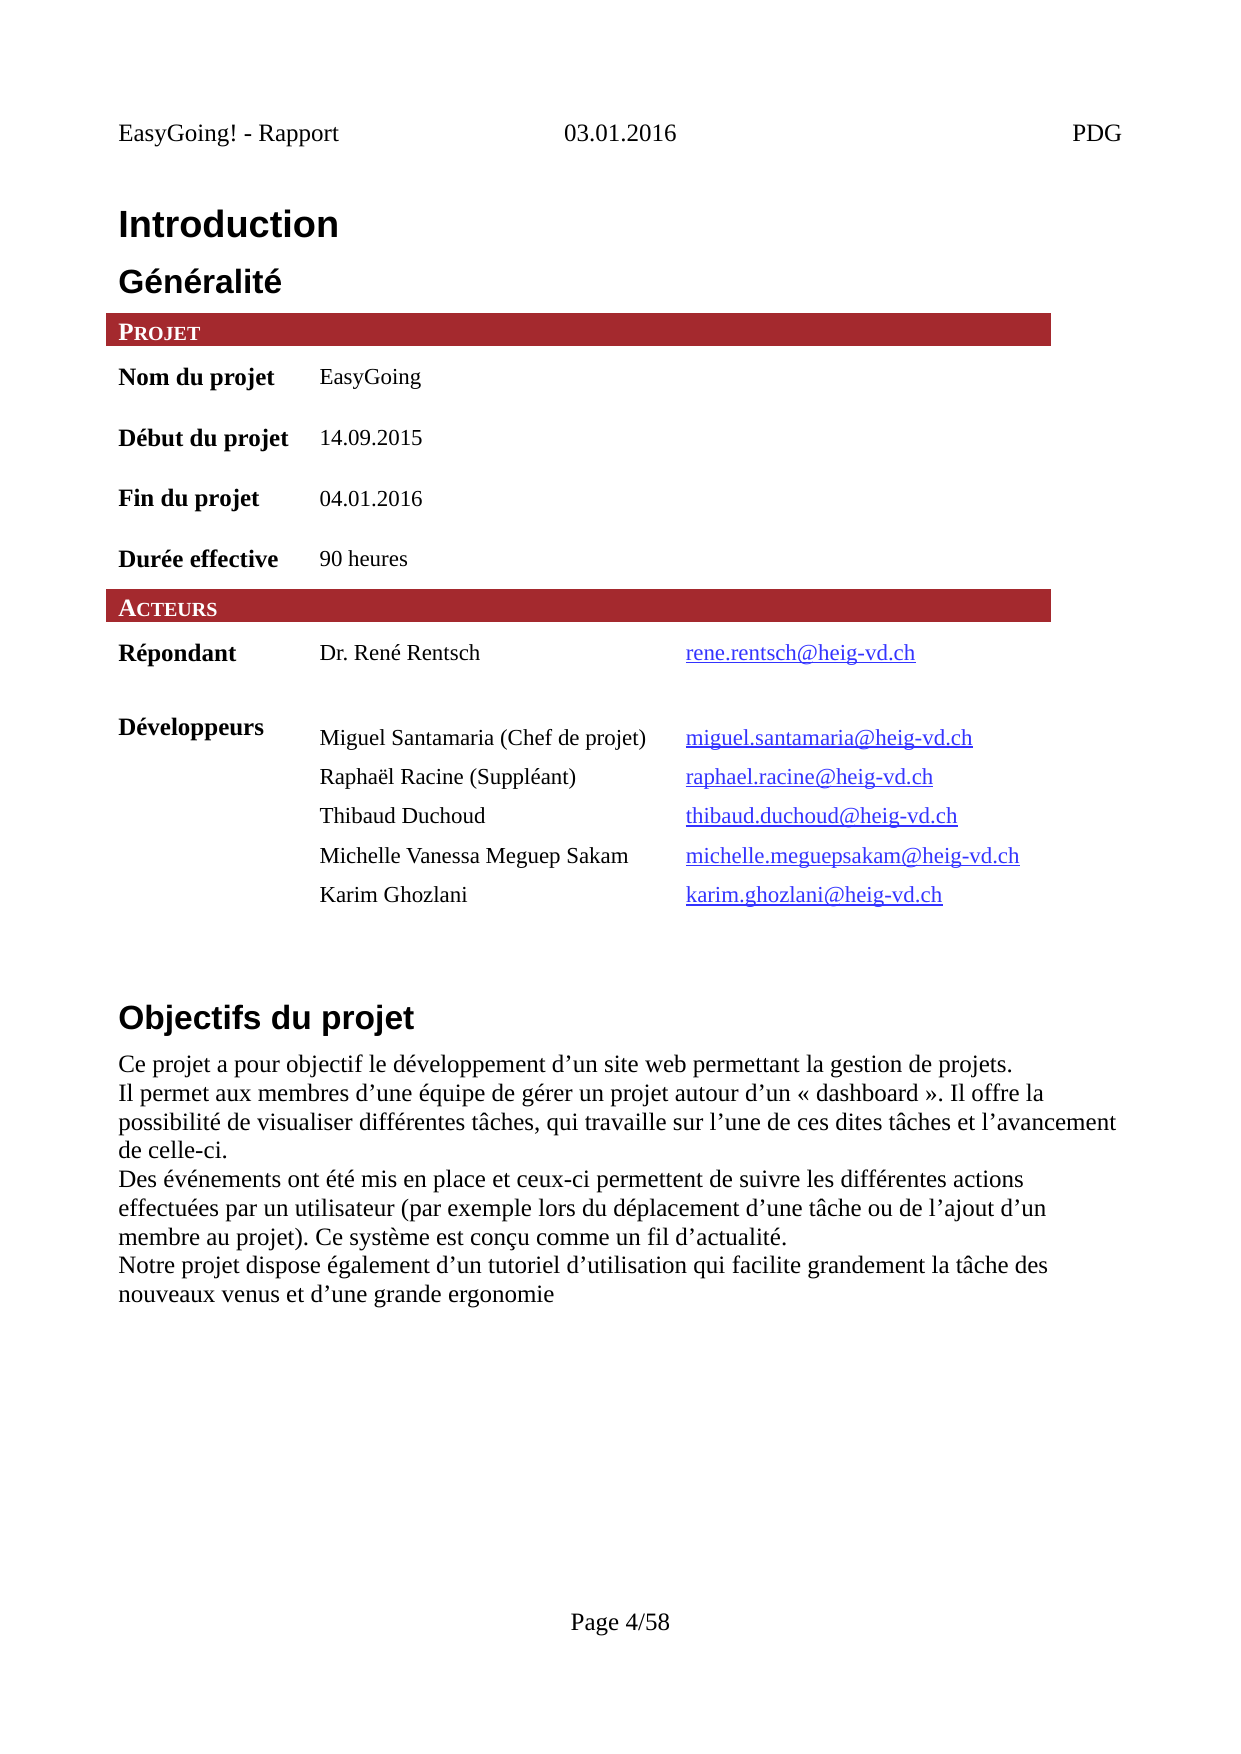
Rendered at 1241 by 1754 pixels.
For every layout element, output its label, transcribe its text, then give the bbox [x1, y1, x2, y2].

subtitle Objectifs du projet [118, 998, 1122, 1037]
table_cell 14.09.2015 [308, 407, 1051, 467]
table_cell Durée effective [106, 528, 307, 589]
text Notre projet dispose également d’un tutoriel d’utilisation qui facilite grandement la tâche des nouveaux venus et d’une grande ergonomie [118, 1251, 1122, 1308]
table_cell 90 heures [308, 528, 1051, 589]
table_cell Développeurs [106, 683, 307, 948]
text Des événements ont été mis en place et ceux-ci permettent de suivre les différentes actions effectuées par un utilisateur (par exemple lors du déplacement d’une tâche ou de l’ajout d’un membre au projet). Ce système est conçu comme un fil d’actualité. [118, 1164, 1122, 1251]
table_cell Début du projet [106, 407, 307, 467]
text Il permet aux membres d’une équipe de gérer un projet autour d’un « dashboard ». Il offre la possibilité de visualiser différentes tâches, qui travaille sur l’une de ces dites tâches et l’avancement de celle-ci. [118, 1078, 1122, 1164]
table_cell miguel.santamaria@heig-vd.ch raphael.racine@heig-vd.ch thibaud.duchoud@heig-vd.ch michelle.meguepsakam@heig-vd.ch karim.ghozlani@heig-vd.ch [674, 683, 1051, 948]
table_cell Fin du projet [106, 468, 307, 528]
table_cell Répondant [106, 622, 307, 683]
table_cell 04.01.2016 [308, 468, 1051, 528]
text Ce projet a pour objectif le développement d’un site web permettant la gestion de projets. [118, 1049, 1122, 1078]
table_cell Dr. René Rentsch [308, 622, 674, 683]
table_cell Miguel Santamaria (Chef de projet) Raphaël Racine (Suppléant) Thibaud Duchoud Michelle Vanessa Meguep Sakam Karim Ghozlani [308, 683, 674, 948]
subtitle Généralité [118, 262, 1122, 300]
table_cell EasyGoing [308, 346, 1051, 407]
table_header Projet [106, 313, 1051, 346]
table_cell Acteurs [106, 589, 1051, 622]
subtitle Introduction [118, 201, 1122, 245]
table_cell Nom du projet [106, 346, 307, 407]
table_cell rene.rentsch@heig-vd.ch [674, 622, 1051, 683]
